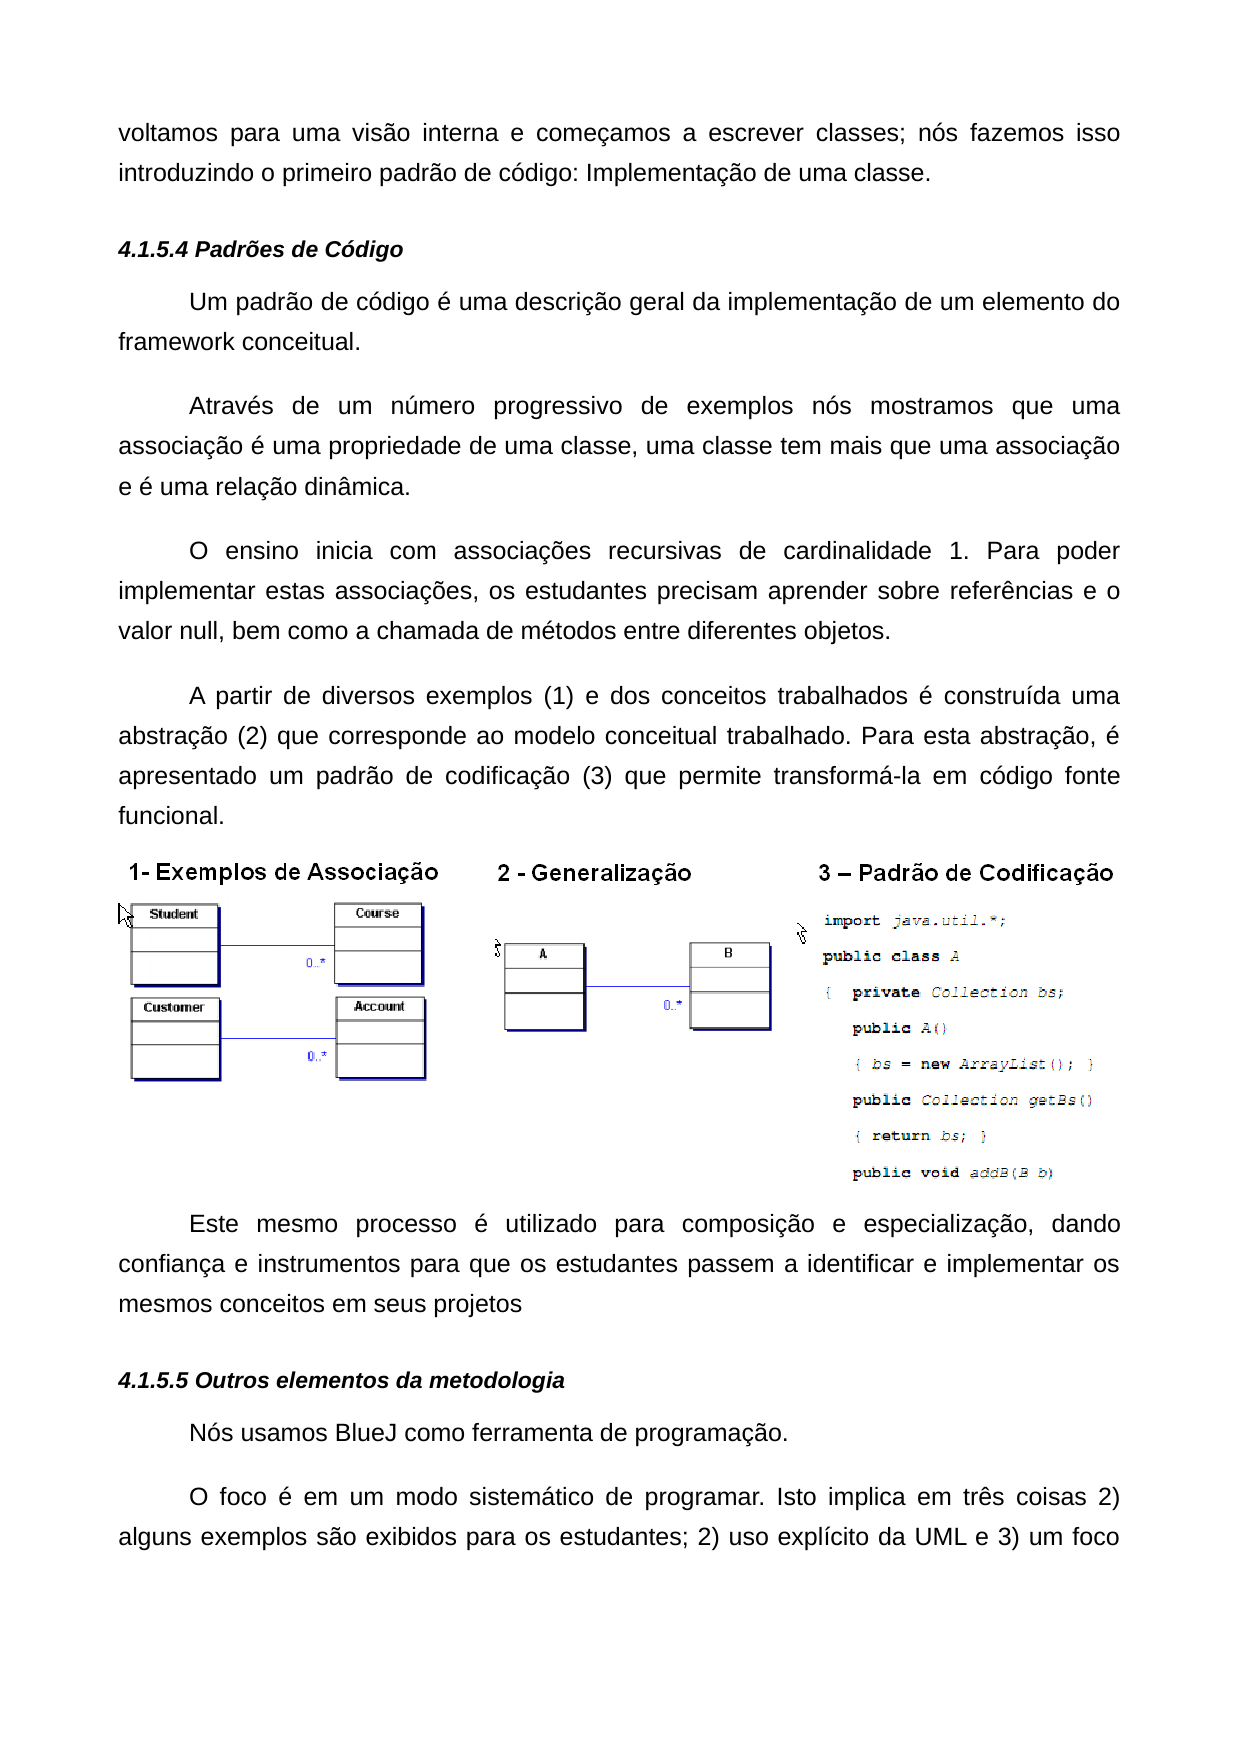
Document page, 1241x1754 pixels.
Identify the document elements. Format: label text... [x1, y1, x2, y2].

text Este mesmo processo é utilizado para composição e especialização, dando confiança e instrumentos para que os estudantes passem a identificar e implementar os mesmos conceitos em seus projetos [118, 1198, 1122, 1318]
text A partir de diversos exemplos (1) e dos conceitos trabalhados é construída uma abstração (2) que corresponde ao modelo conceitual trabalhado. Para esta abstração, é apresentado um padrão de codificação (3) que permite transformá-la em código fonte funcional. [118, 681, 1122, 830]
text Nós usamos BlueJ como ferramenta de programação. [118, 1417, 1122, 1446]
subtitle 4.1.5.5 Outros elementos da metodologia [118, 1367, 1122, 1393]
subtitle 4.1.5.4 Padrões de Código [118, 236, 1122, 262]
picture [118, 853, 1123, 1198]
text Um padrão de código é uma descrição geral da implementação de um elemento do framework conceitual. [118, 287, 1122, 356]
text O ensino inicia com associações recursivas de cardinalidade 1. Para poder implementar estas associações, os estudantes precisam aprender sobre referências e o valor null, bem como a chamada de métodos entre diferentes objetos. [118, 536, 1122, 645]
text voltamos para uma visão interna e começamos a escrever classes; nós fazemos isso introduzindo o primeiro padrão de código: Implementação de uma classe. [118, 118, 1122, 187]
text O foco é em um modo sistemático de programar. Isto implica em três coisas 2) alguns exemplos são exibidos para os estudantes; 2) uso explícito da UML e 3) um foco [118, 1482, 1122, 1551]
text Através de um número progressivo de exemplos nós mostramos que uma associação é uma propriedade de uma classe, uma classe tem mais que uma associação e é uma relação dinâmica. [118, 391, 1122, 500]
